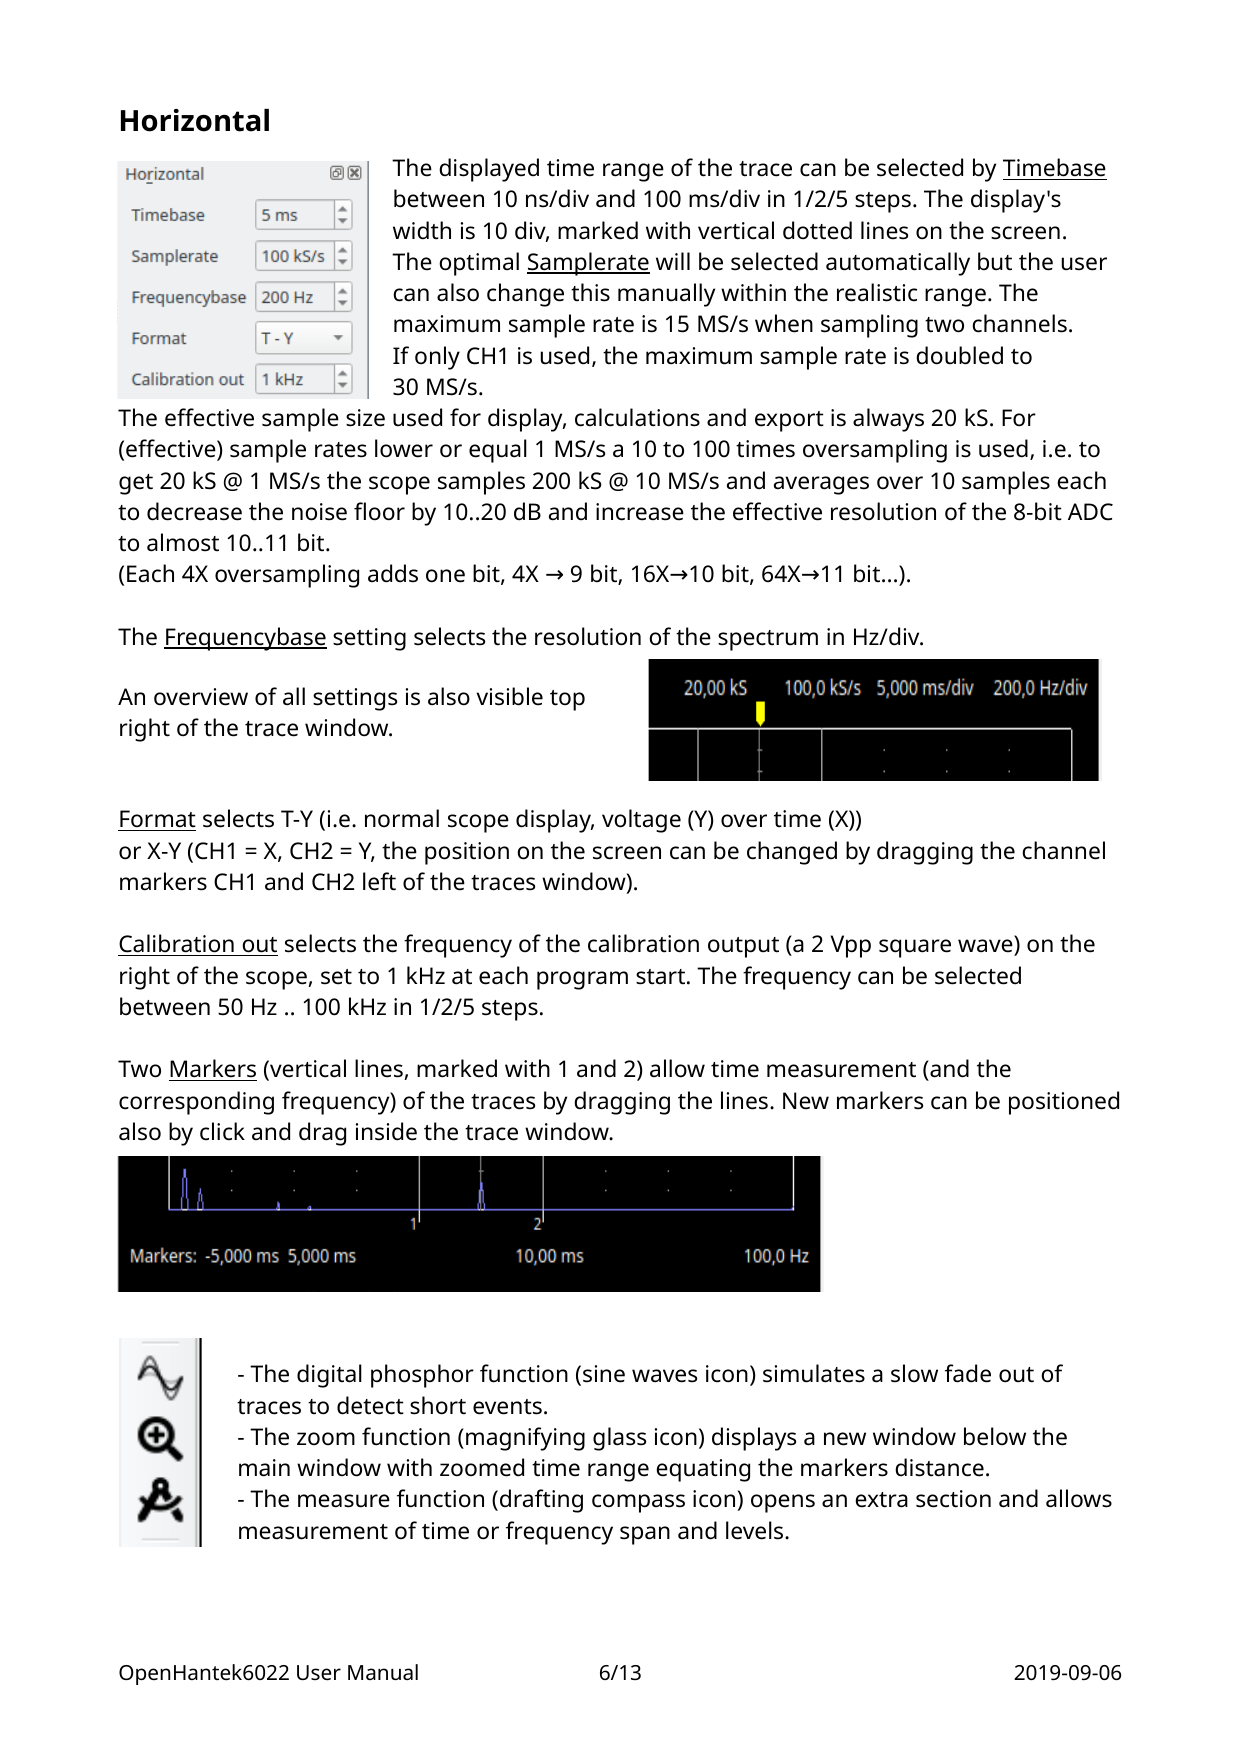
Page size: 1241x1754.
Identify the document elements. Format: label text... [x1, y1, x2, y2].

text Calibration out selects the frequency of the calibration output (a 2 Vpp square wave) on the right of the scope, set to 1 kHz at each program start. The frequency can be selected between 50 Hz .. 100 kHz in 1/2/5 steps. [118, 928, 1122, 1022]
text An overview of all settings is also visible top right of the trace window. [118, 681, 1122, 743]
text The displayed time range of the trace can be selected by Timebase between 10 ns/div and 100 ms/div in 1/2/5 steps. The display's width is 10 div, marked with vertical dotted lines on the screen. [118, 152, 1122, 246]
picture [117, 1216, 824, 1292]
text The effective sample size used for display, calculations and export is always 20 kS. For (effective) sample rates lower or equal 1 MS/s a 10 to 100 times oversampling is used, i.e. to get 20 kS @ 1 MS/s the scope samples 200 kS @ 10 MS/s and averages over 10 samples each to decrease the noise floor by 10..20 dB and increase the effective resolution of the 8-bit ADC to almost 10..11 bit. [118, 402, 1122, 558]
text If only CH1 is used, the maximum sample rate is doubled to 30 MS/s. [118, 340, 1122, 402]
picture [648, 659, 1103, 694]
text - The measure function (drafting compass icon) opens an extra section and allows measurement of time or frequency span and levels. [202, 1483, 1122, 1546]
subtitle Horizontal [118, 100, 1122, 140]
text - The zoom function (magnifying glass icon) displays a new window below the main window with zoomed time range equating the markers distance. [202, 1421, 1122, 1483]
text - The digital phosphor function (sine waves icon) simulates a slow fade out of traces to detect short events. [202, 1358, 1122, 1421]
text The optimal Samplerate will be selected automatically but the user can also change this manually within the realistic range. The maximum sample rate is 15 MS/s when sampling two channels. [369, 246, 1122, 340]
text (Each 4X oversampling adds one bit, 4X → 9 bit, 16X→10 bit, 64X→11 bit…). [118, 558, 1122, 590]
picture [118, 1338, 202, 1547]
text Two Markers (vertical lines, marked with 1 and 2) allow time measurement (and the corresponding frequency) of the traces by dragging the lines. New markers can be positioned also by click and drag inside the trace window. [118, 1053, 1122, 1147]
text The Frequencybase setting selects the resolution of the spectrum in Hz/div. [118, 621, 1122, 652]
text Format selects T-Y (i.e. normal scope display, voltage (Y) over time (X)) or X-Y (CH1 = X, CH2 = Y, the position on the screen can be changed by dragging the channel markers CH1 and CH2 left of the traces window). [118, 803, 1122, 897]
text [118, 246, 368, 340]
